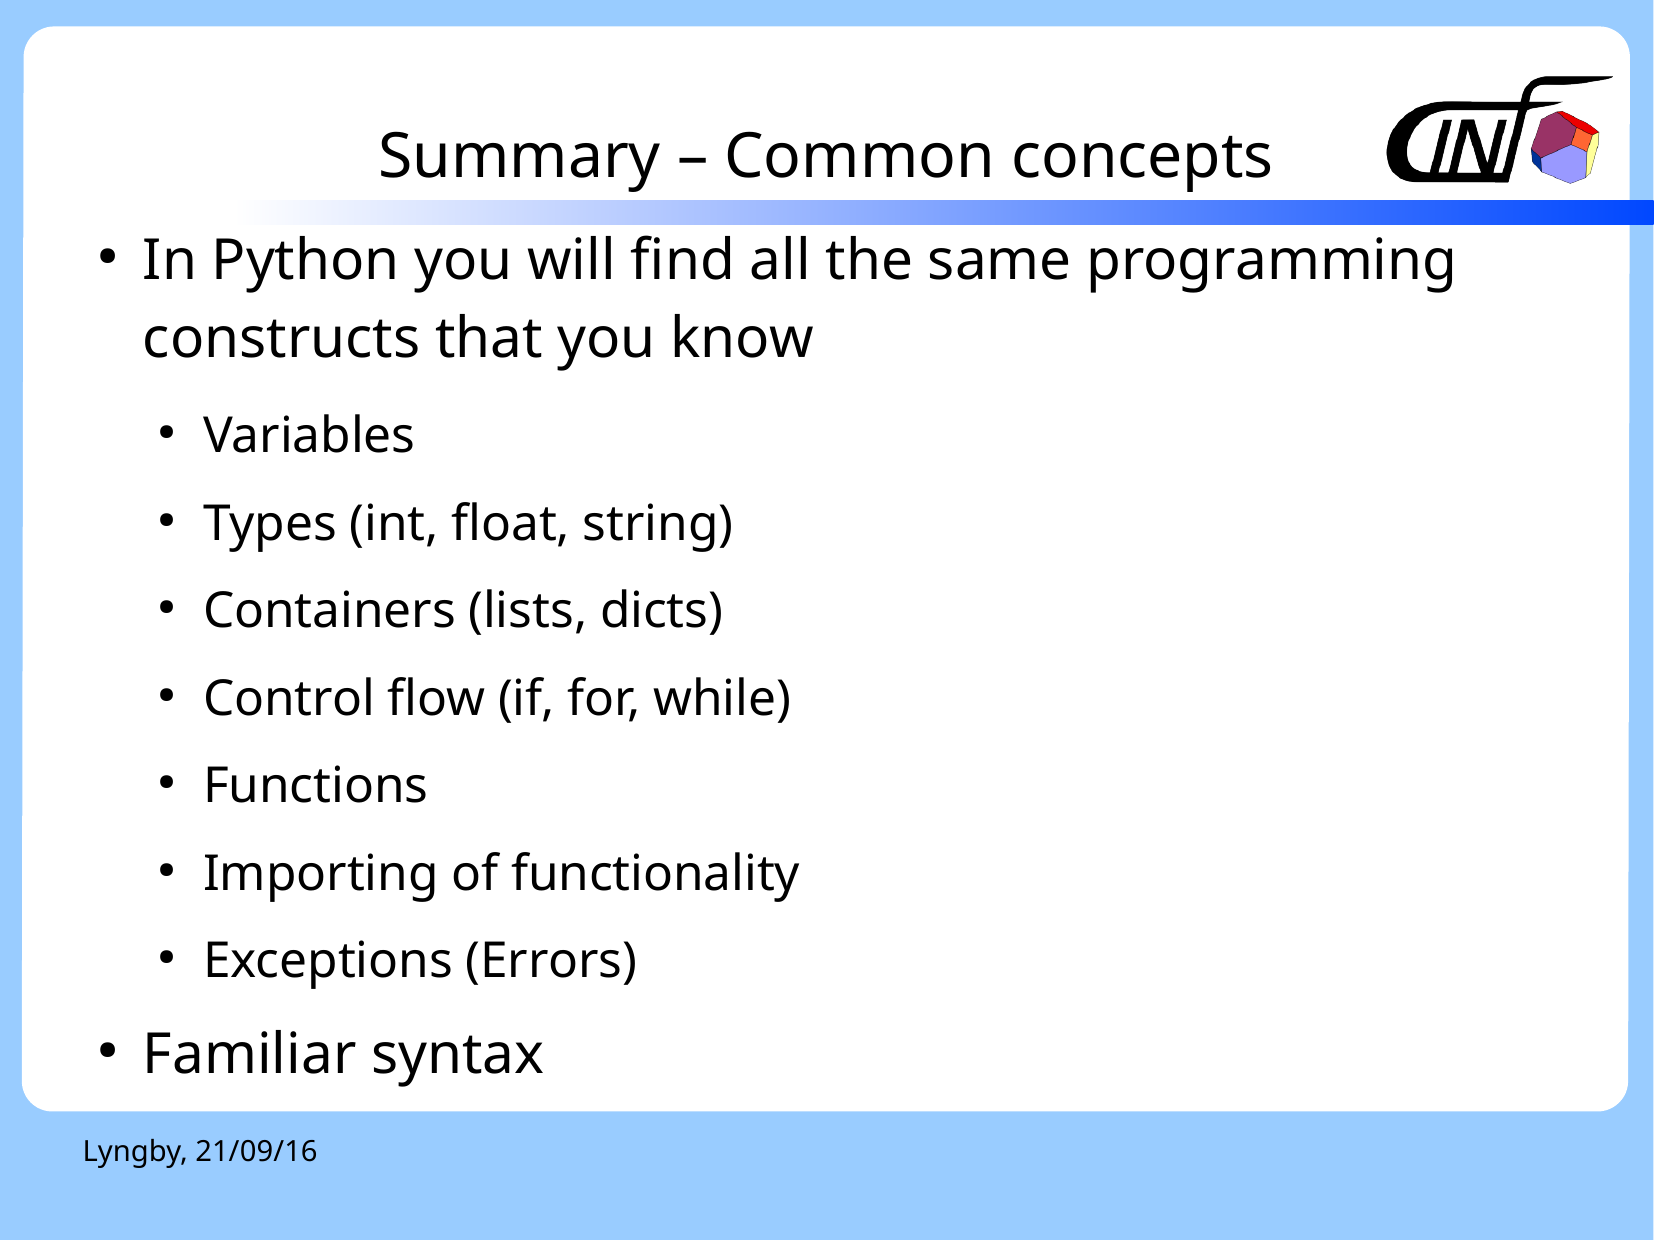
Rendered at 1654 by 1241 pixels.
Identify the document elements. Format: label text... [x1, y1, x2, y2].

picture [1571, 76, 1613, 184]
list In Python you will find all the same programming constructs that you know Variables Types (int, float, string) Containers (lists, dicts) Control flow (if, for, while) Functions Importing of functionality Exceptions (Errors) Familiar syntax [82, 219, 1571, 1098]
title Summary – Common concepts [82, 49, 1571, 219]
